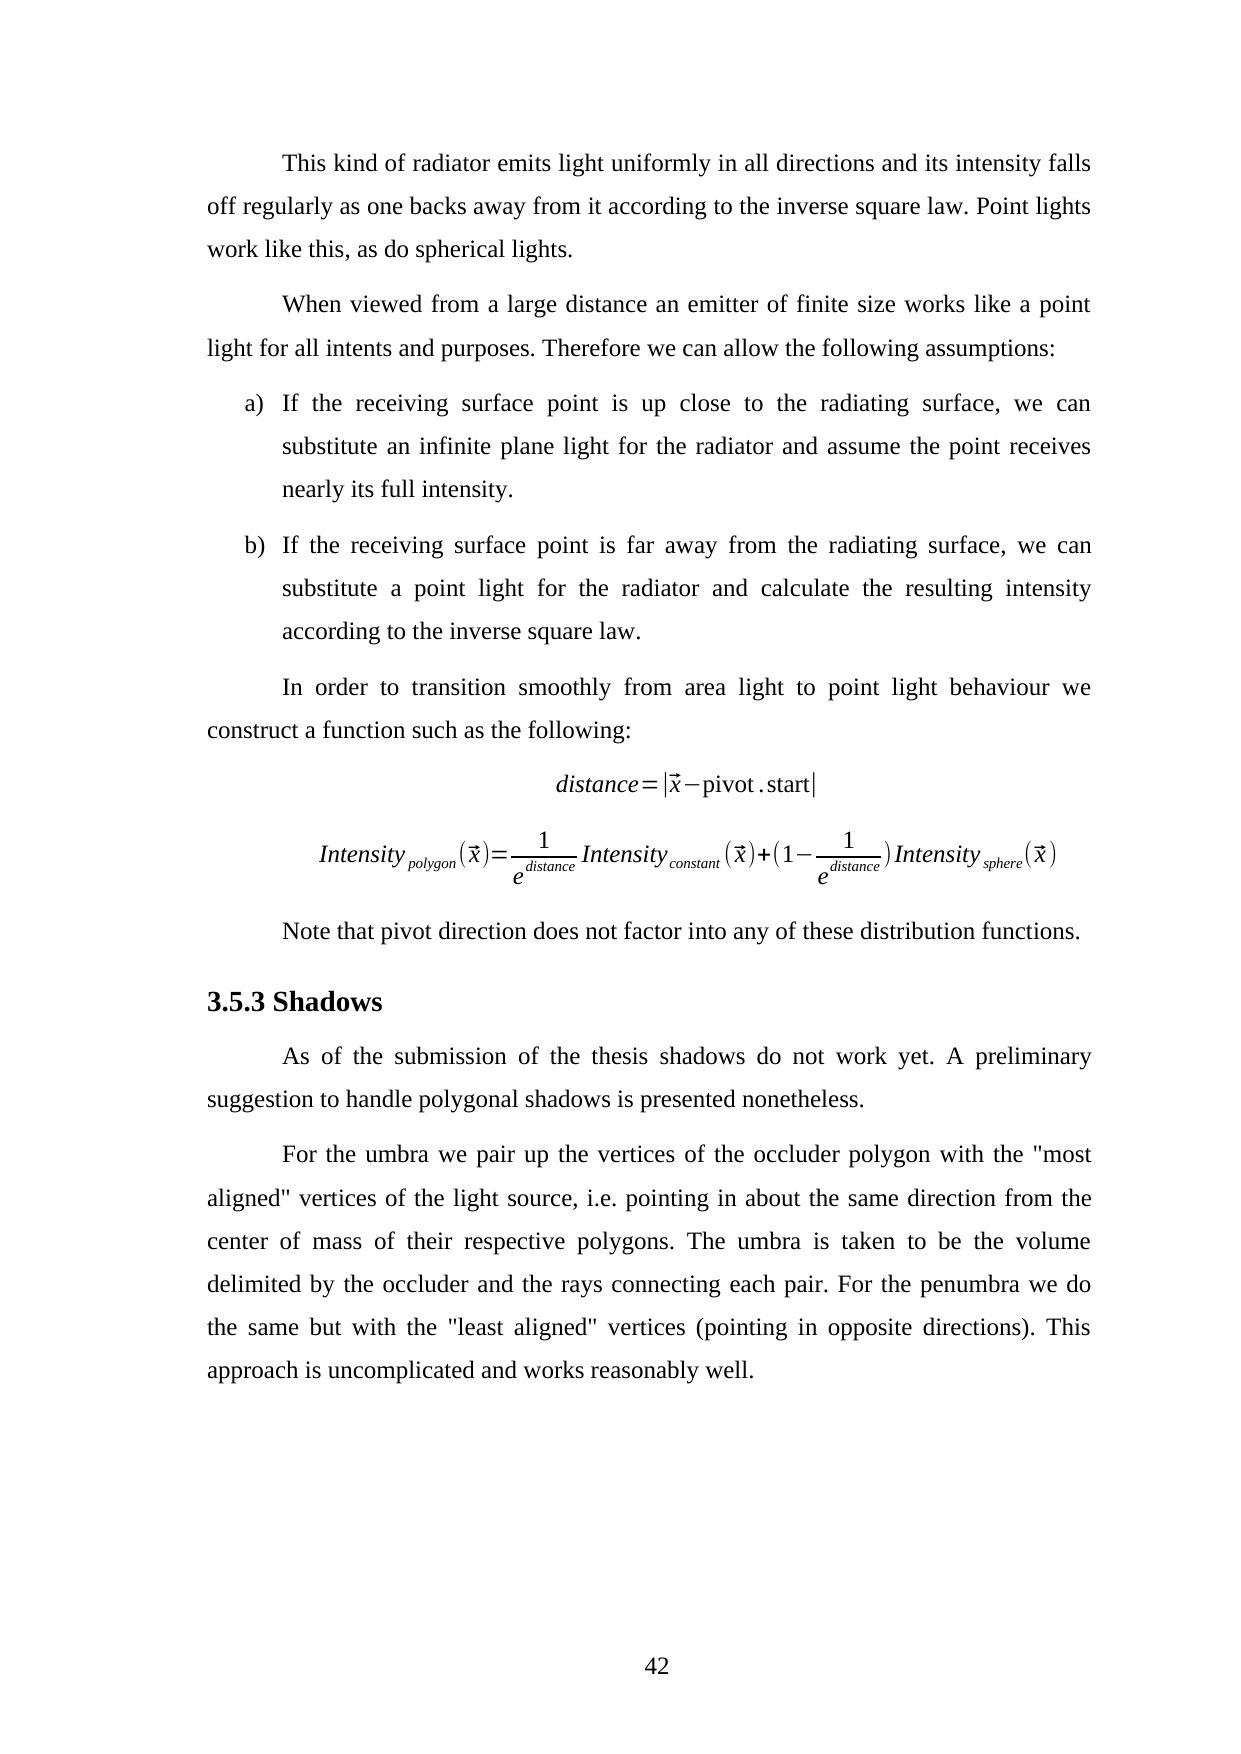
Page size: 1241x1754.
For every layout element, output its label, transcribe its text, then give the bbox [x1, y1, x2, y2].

text In order to transition smoothly from area light to point light behaviour we construct a function such as the following: [207, 672, 1092, 744]
list If the receiving surface point is far away from the radiating surface, we can substitute a point light for the radiator and calculate the resulting intensity according to the inverse square law. [244, 530, 1092, 645]
text When viewed from a large distance an emitter of finite size works like a point light for all intents and purposes. Therefore we can allow the following assumptions: [207, 289, 1092, 361]
subtitle Shadows [207, 984, 1092, 1018]
text For the umbra we pair up the vertices of the occluder polygon with the "most aligned" vertices of the light source, i.e. pointing in about the same direction from the center of mass of their respective polygons. The umbra is taken to be the volume delimited by the occluder and the rays connecting each pair. For the penumbra we do the same but with the "least aligned" vertices (pointing in opposite directions). This approach is uncomplicated and works reasonably well. [207, 1139, 1092, 1384]
text Note that pivot direction does not factor into any of these distribution functions. [207, 916, 1092, 945]
text This kind of radiator emits light uniformly in all directions and its intensity falls off regularly as one backs away from it according to the inverse square law. Point lights work like this, as do spherical lights. [207, 148, 1092, 263]
list If the receiving surface point is up close to the radiating surface, we can substitute an infinite plane light for the radiator and assume the point receives nearly its full intensity. [244, 388, 1092, 503]
text As of the submission of the thesis shadows do not work yet. A preliminary suggestion to handle polygonal shadows is presented nonetheless. [207, 1041, 1092, 1113]
